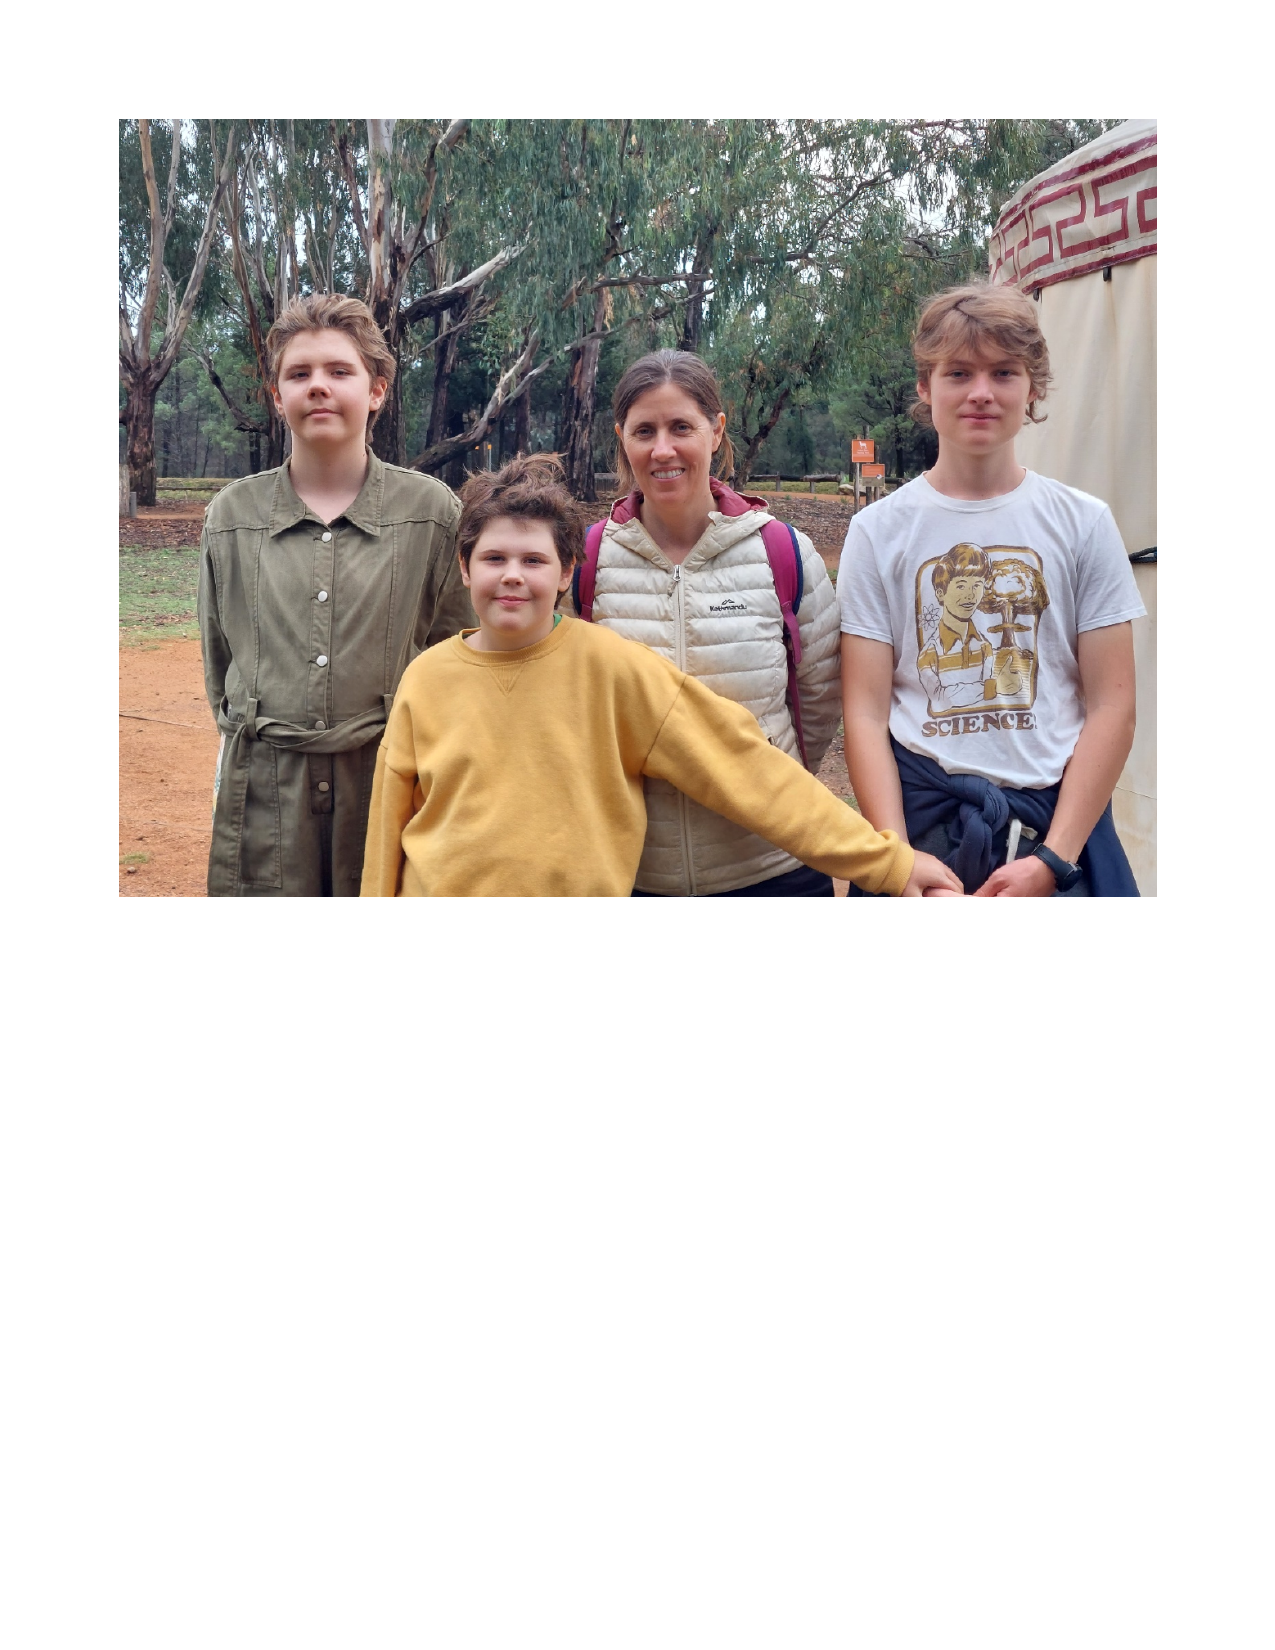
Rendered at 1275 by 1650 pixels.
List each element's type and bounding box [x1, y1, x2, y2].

picture [120, 119, 1156, 897]
